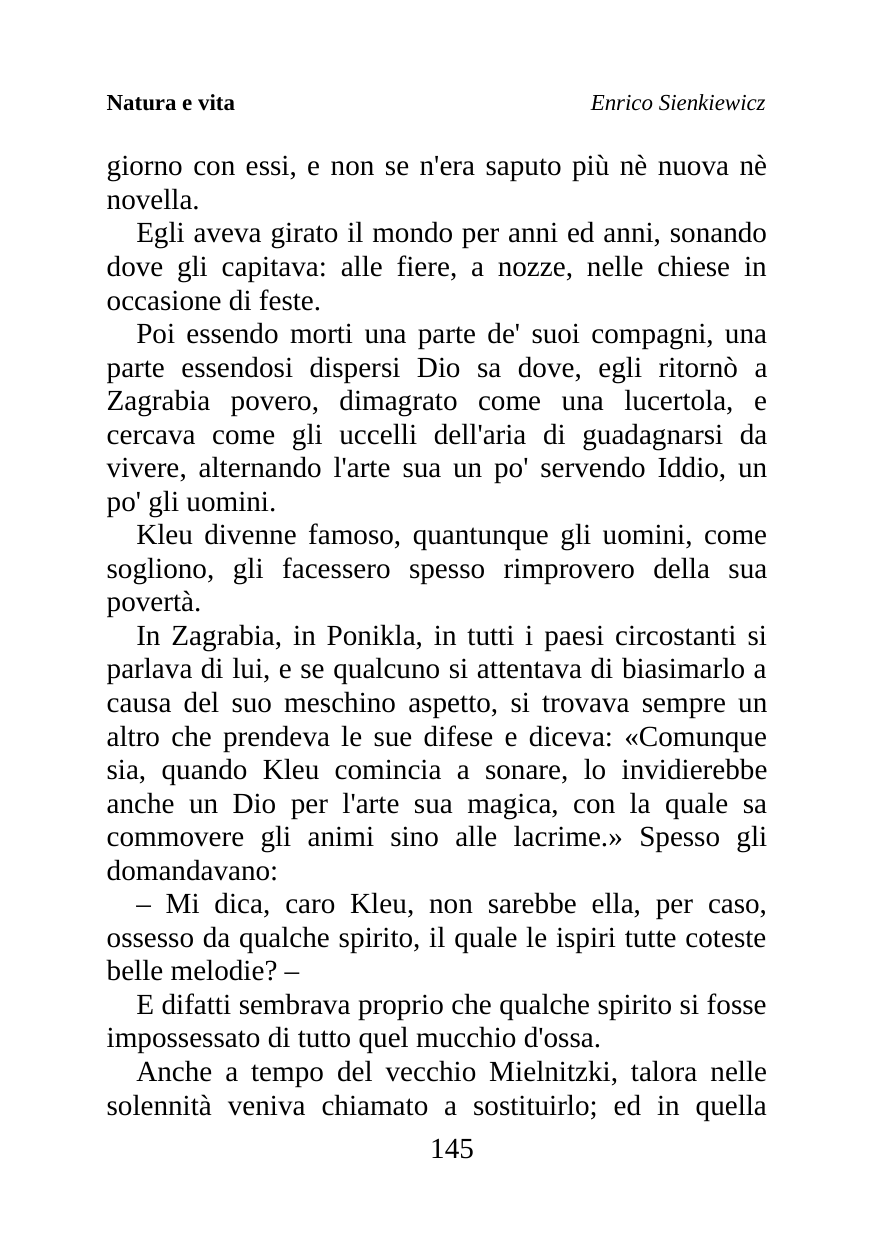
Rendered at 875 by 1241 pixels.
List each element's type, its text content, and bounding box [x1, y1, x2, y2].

text – Mi dica, caro Kleu, non sarebbe ella, per caso, ossesso da qualche spirito, il quale le ispiri tutte coteste belle melodie? – [106, 886, 768, 987]
text In Zagrabia, in Ponikla, in tutti i paesi circostanti si parlava di lui, e se qualcuno si attentava di biasimarlo a causa del suo meschino aspetto, si trovava sempre un altro che prendeva le sue difese e diceva: «Comunque sia, quando Kleu comincia a sonare, lo invidierebbe anche un Dio per l'arte sua magica, con la quale sa commovere gli animi sino alle lacrime.» Spesso gli domandavano: [106, 618, 768, 886]
text Poi essendo morti una parte de' suoi compagni, una parte essendosi dispersi Dio sa dove, egli ritornò a Zagrabia povero, dimagrato come una lucertola, e cercava come gli uccelli dell'aria di guadagnarsi da vivere, alternando l'arte sua un po' servendo Iddio, un po' gli uomini. [106, 316, 768, 517]
text Egli aveva girato il mondo per anni ed anni, sonando dove gli capitava: alle fiere, a nozze, nelle chiese in occasione di feste. [106, 216, 768, 316]
text Anche a tempo del vecchio Mielnitzki, talora nelle solennità veniva chiamato a sostituirlo; ed in quella [106, 1054, 768, 1121]
text giorno con essi, e non se n'era saputo più nè nuova nè novella. [106, 148, 768, 216]
text Kleu divenne famoso, quantunque gli uomini, come sogliono, gli facessero spesso rimprovero della sua povertà. [106, 517, 768, 618]
text E difatti sembrava proprio che qualche spirito si fosse impossessato di tutto quel mucchio d'ossa. [106, 987, 768, 1054]
